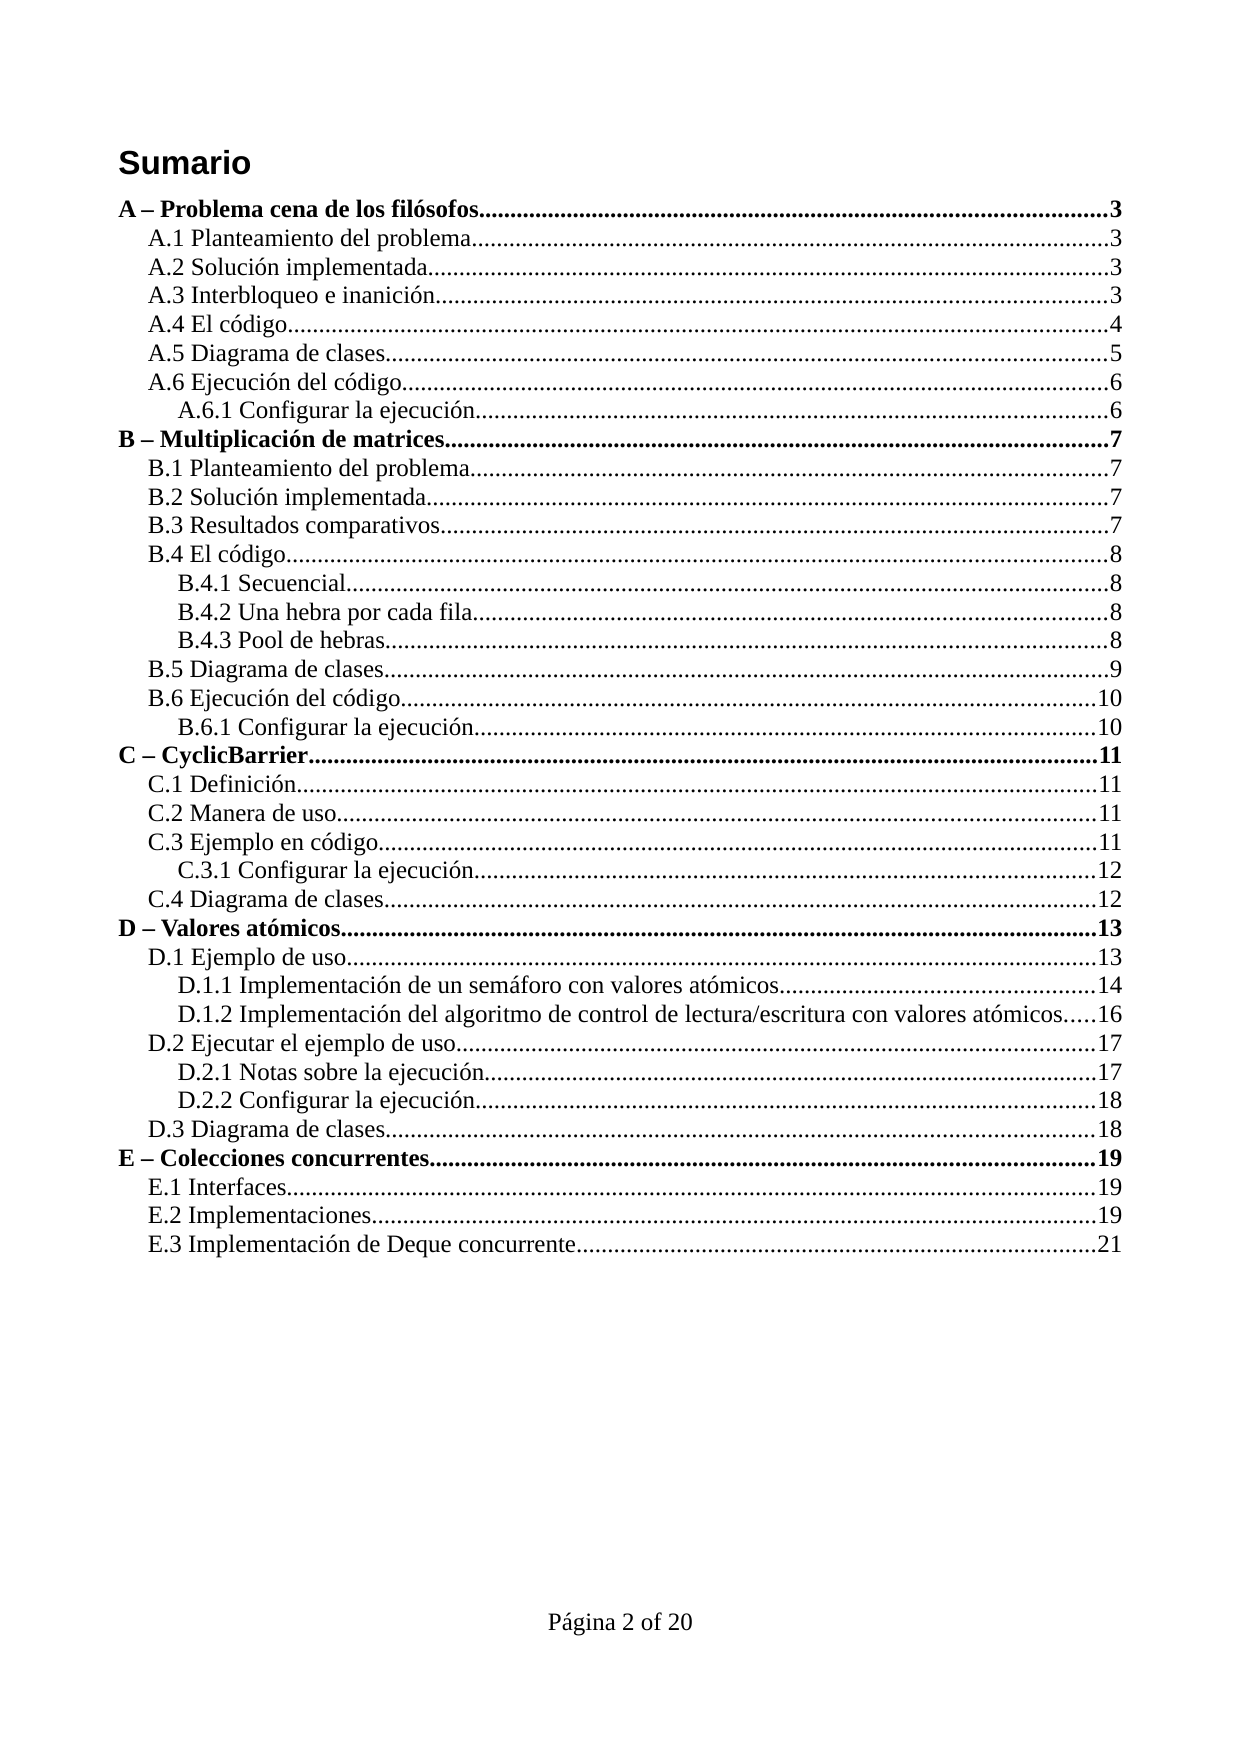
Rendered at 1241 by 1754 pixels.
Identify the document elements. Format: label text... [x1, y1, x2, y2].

text B.3 Resultados comparativos 7 [148, 510, 1122, 539]
text B.4.1 Secuencial 8 [177, 568, 1122, 597]
text D – Valores atómicos 13 [118, 913, 1122, 942]
text D.2.2 Configurar la ejecución 18 [177, 1085, 1122, 1114]
text C.2 Manera de uso 11 [148, 798, 1122, 827]
text C.3.1 Configurar la ejecución 12 [177, 855, 1122, 884]
text E.2 Implementaciones 19 [148, 1200, 1122, 1229]
text B.6.1 Configurar la ejecución 10 [177, 712, 1122, 740]
text D.1.1 Implementación de un semáforo con valores atómicos 14 [177, 970, 1122, 999]
text B.1 Planteamiento del problema 7 [148, 453, 1122, 482]
text B.4.3 Pool de hebras 8 [177, 625, 1122, 654]
text A.1 Planteamiento del problema 3 [148, 223, 1122, 252]
text B.4.2 Una hebra por cada fila 8 [177, 597, 1122, 625]
text A.6 Ejecución del código 6 [148, 367, 1122, 395]
text D.3 Diagrama de clases 18 [148, 1114, 1122, 1143]
text E.3 Implementación de Deque concurrente 21 [148, 1229, 1122, 1258]
text B.5 Diagrama de clases 9 [148, 654, 1122, 683]
text A.2 Solución implementada 3 [148, 252, 1122, 280]
text C.3 Ejemplo en código 11 [148, 827, 1122, 855]
subtitle Sumario [118, 143, 1122, 182]
text A.6.1 Configurar la ejecución 6 [177, 395, 1122, 424]
text D.2.1 Notas sobre la ejecución 17 [177, 1057, 1122, 1085]
text E.1 Interfaces 19 [148, 1172, 1122, 1200]
text C – CyclicBarrier 11 [118, 740, 1122, 769]
text A.4 El código 4 [148, 309, 1122, 338]
text D.1 Ejemplo de uso 13 [148, 942, 1122, 970]
text D.2 Ejecutar el ejemplo de uso 17 [148, 1028, 1122, 1057]
text C.1 Definición 11 [148, 769, 1122, 798]
text C.4 Diagrama de clases 12 [148, 884, 1122, 913]
text A.5 Diagrama de clases 5 [148, 338, 1122, 367]
text B.2 Solución implementada 7 [148, 482, 1122, 510]
text E – Colecciones concurrentes 19 [118, 1143, 1122, 1172]
text D.1.2 Implementación del algoritmo de control de lectura/escritura con valores atómicos 16 [177, 999, 1122, 1028]
text B.6 Ejecución del código 10 [148, 683, 1122, 712]
text B.4 El código 8 [148, 539, 1122, 568]
text A – Problema cena de los filósofos 3 [118, 194, 1122, 223]
text B – Multiplicación de matrices 7 [118, 424, 1122, 453]
text A.3 Interbloqueo e inanición 3 [148, 280, 1122, 309]
